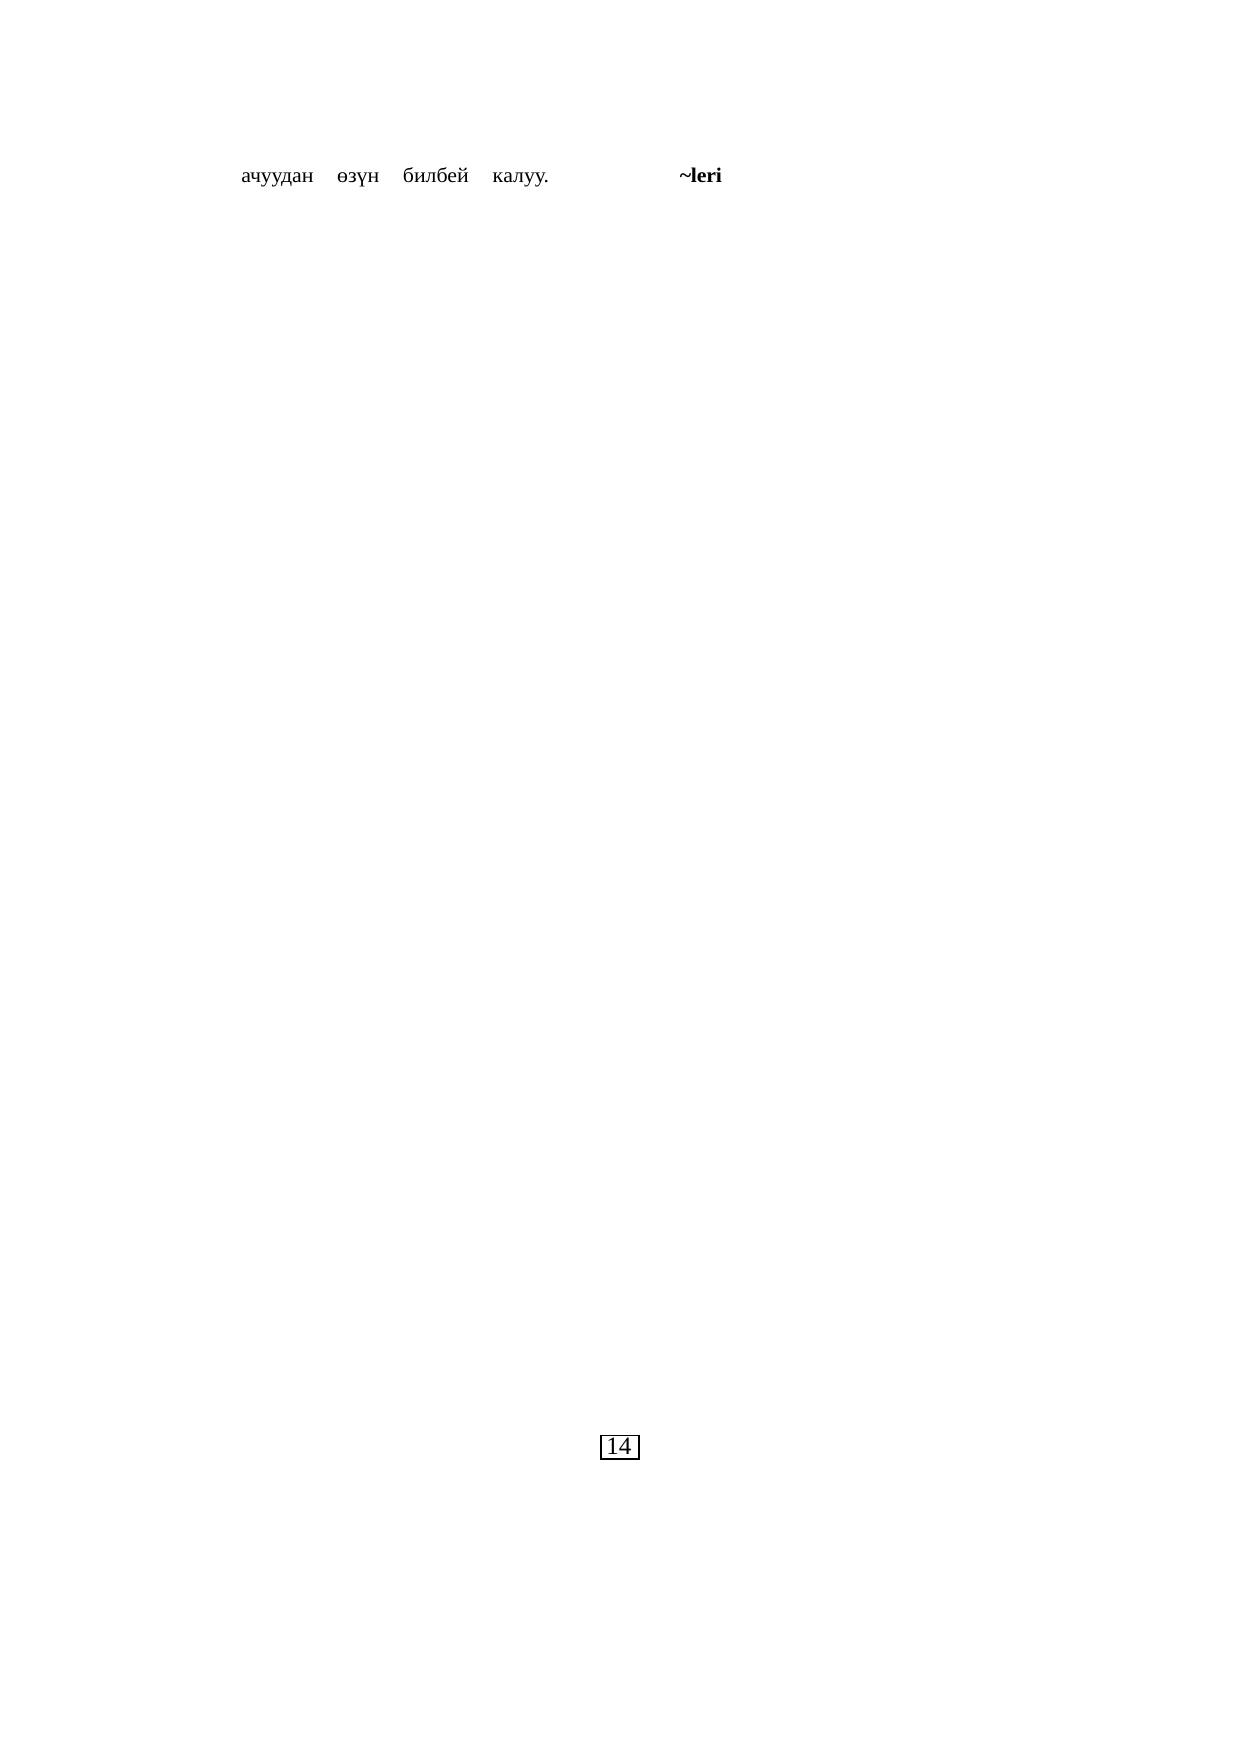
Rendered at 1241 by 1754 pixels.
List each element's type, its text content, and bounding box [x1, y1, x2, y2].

text ачуудан өзүн билбей калуу. [241, 164, 549, 187]
text ~leri [679, 164, 1004, 187]
